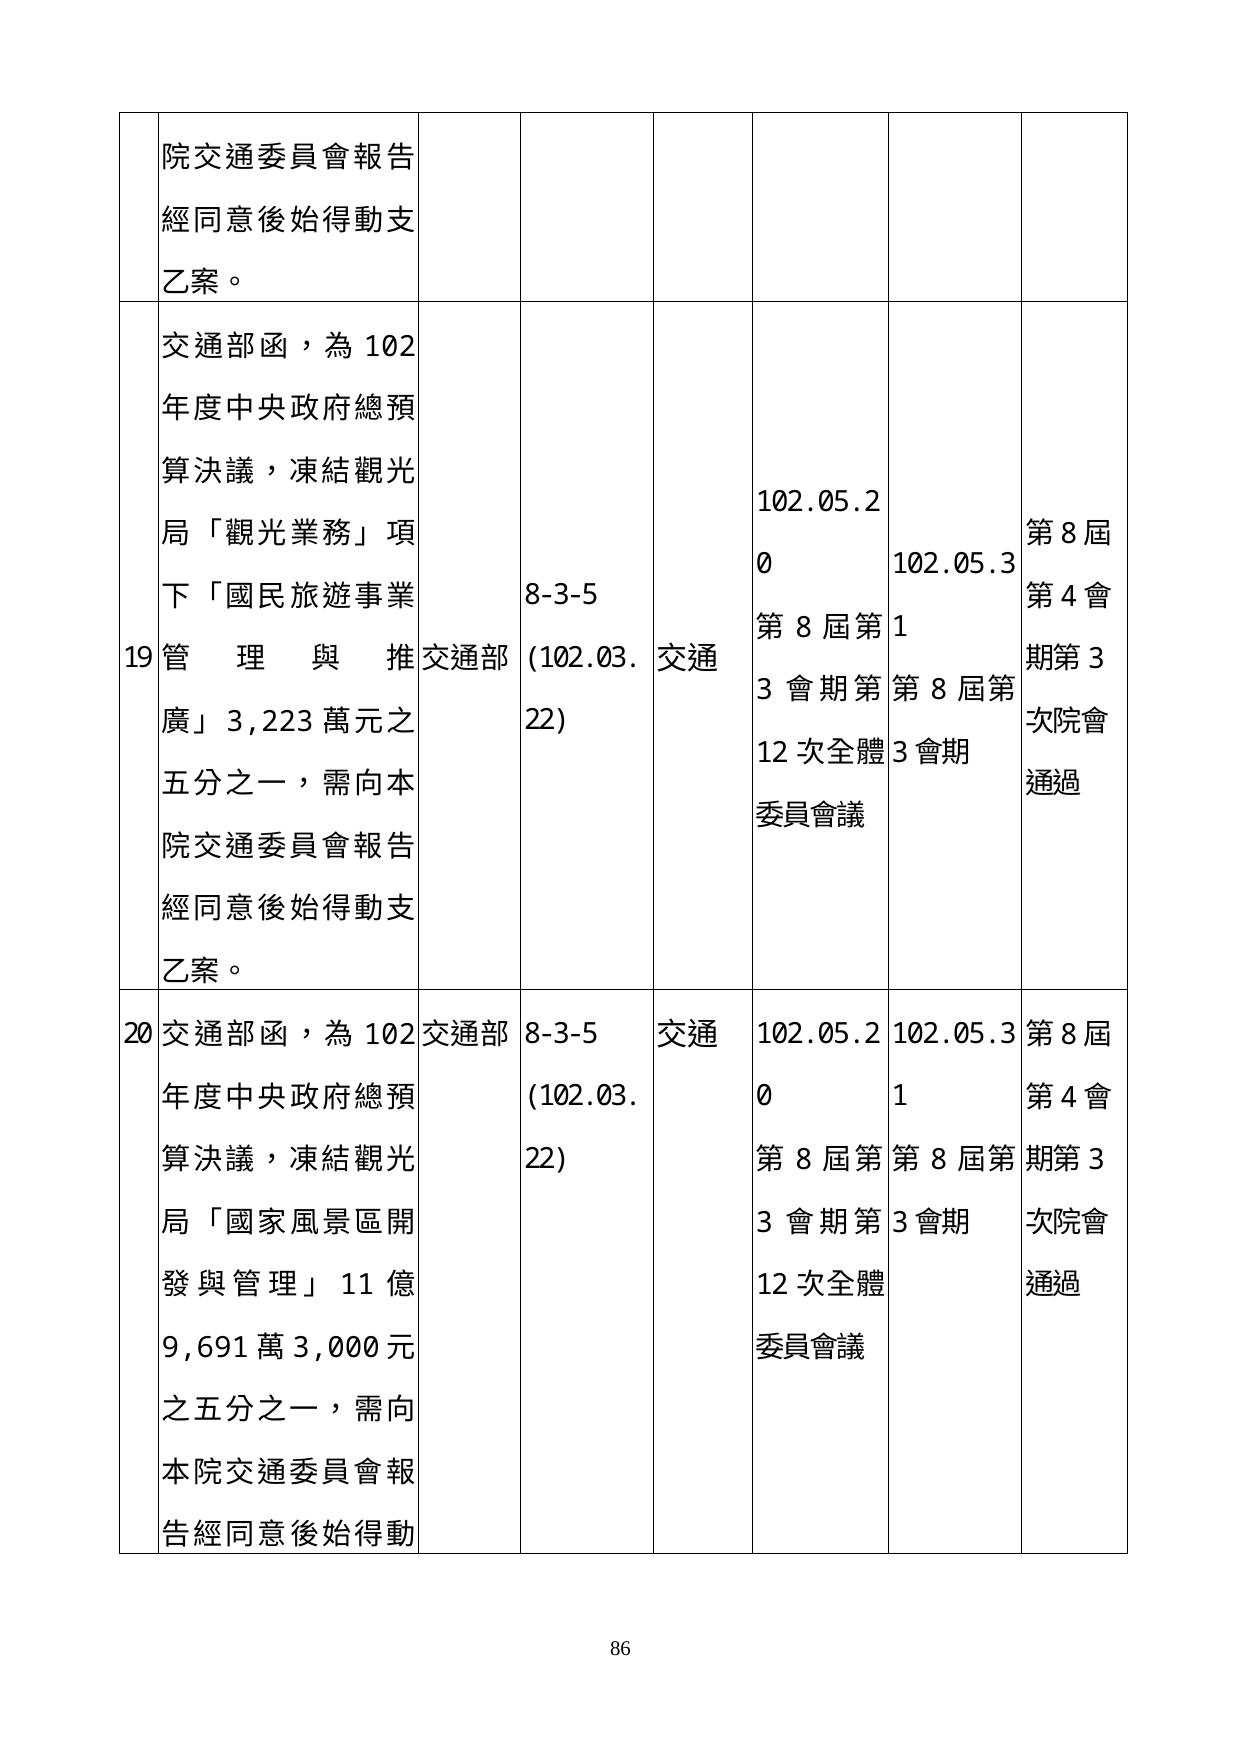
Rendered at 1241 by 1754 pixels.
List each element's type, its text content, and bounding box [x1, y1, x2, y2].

table_cell 交通部函，為102年度中央政府總預算決議，凍結觀光局「國家風景區開發與管理」11億9,691萬3,000元之五分之一，需向本院交通委員會報告經同意後始得動 [159, 990, 418, 1553]
table_cell 8-3-5 (102.03.22) [521, 302, 653, 989]
table_cell 交通 [654, 302, 752, 989]
table_cell [654, 113, 752, 301]
table_cell [419, 113, 520, 301]
table_cell 交通部函，為102年度中央政府總預算決議，凍結觀光局「觀光業務」項下「國民旅遊事業管理與推廣」3,223萬元之五分之一，需向本院交通委員會報告經同意後始得動支乙案。 [159, 302, 418, 989]
table_cell [753, 113, 888, 301]
table_cell 102.05.31 第8屆第3會期 [889, 302, 1021, 989]
table_cell 第8屆第4會期第3次院會通過 [1022, 990, 1127, 1553]
table_cell 19 [120, 302, 158, 989]
table_cell 交通部 [419, 990, 520, 1553]
table_cell [889, 113, 1021, 301]
table_cell [1022, 113, 1127, 301]
table_cell [521, 113, 653, 301]
table_cell 8-3-5 (102.03.22) [521, 990, 653, 1553]
table_cell 102.05.20 第8屆第3會期第12次全體委員會議 [753, 302, 888, 989]
table_cell 20 [120, 990, 158, 1553]
table_cell [120, 113, 158, 301]
table_cell 院交通委員會報告經同意後始得動支乙案。 [159, 113, 418, 301]
table_cell 第8屆第4會期第3次院會通過 [1022, 302, 1127, 989]
table_cell 102.05.31 第8屆第3會期 [889, 990, 1021, 1553]
table_cell 102.05.20 第8屆第3會期第12次全體委員會議 [753, 990, 888, 1553]
table_cell 交通部 [419, 302, 520, 989]
table_cell 交通 [654, 990, 752, 1553]
